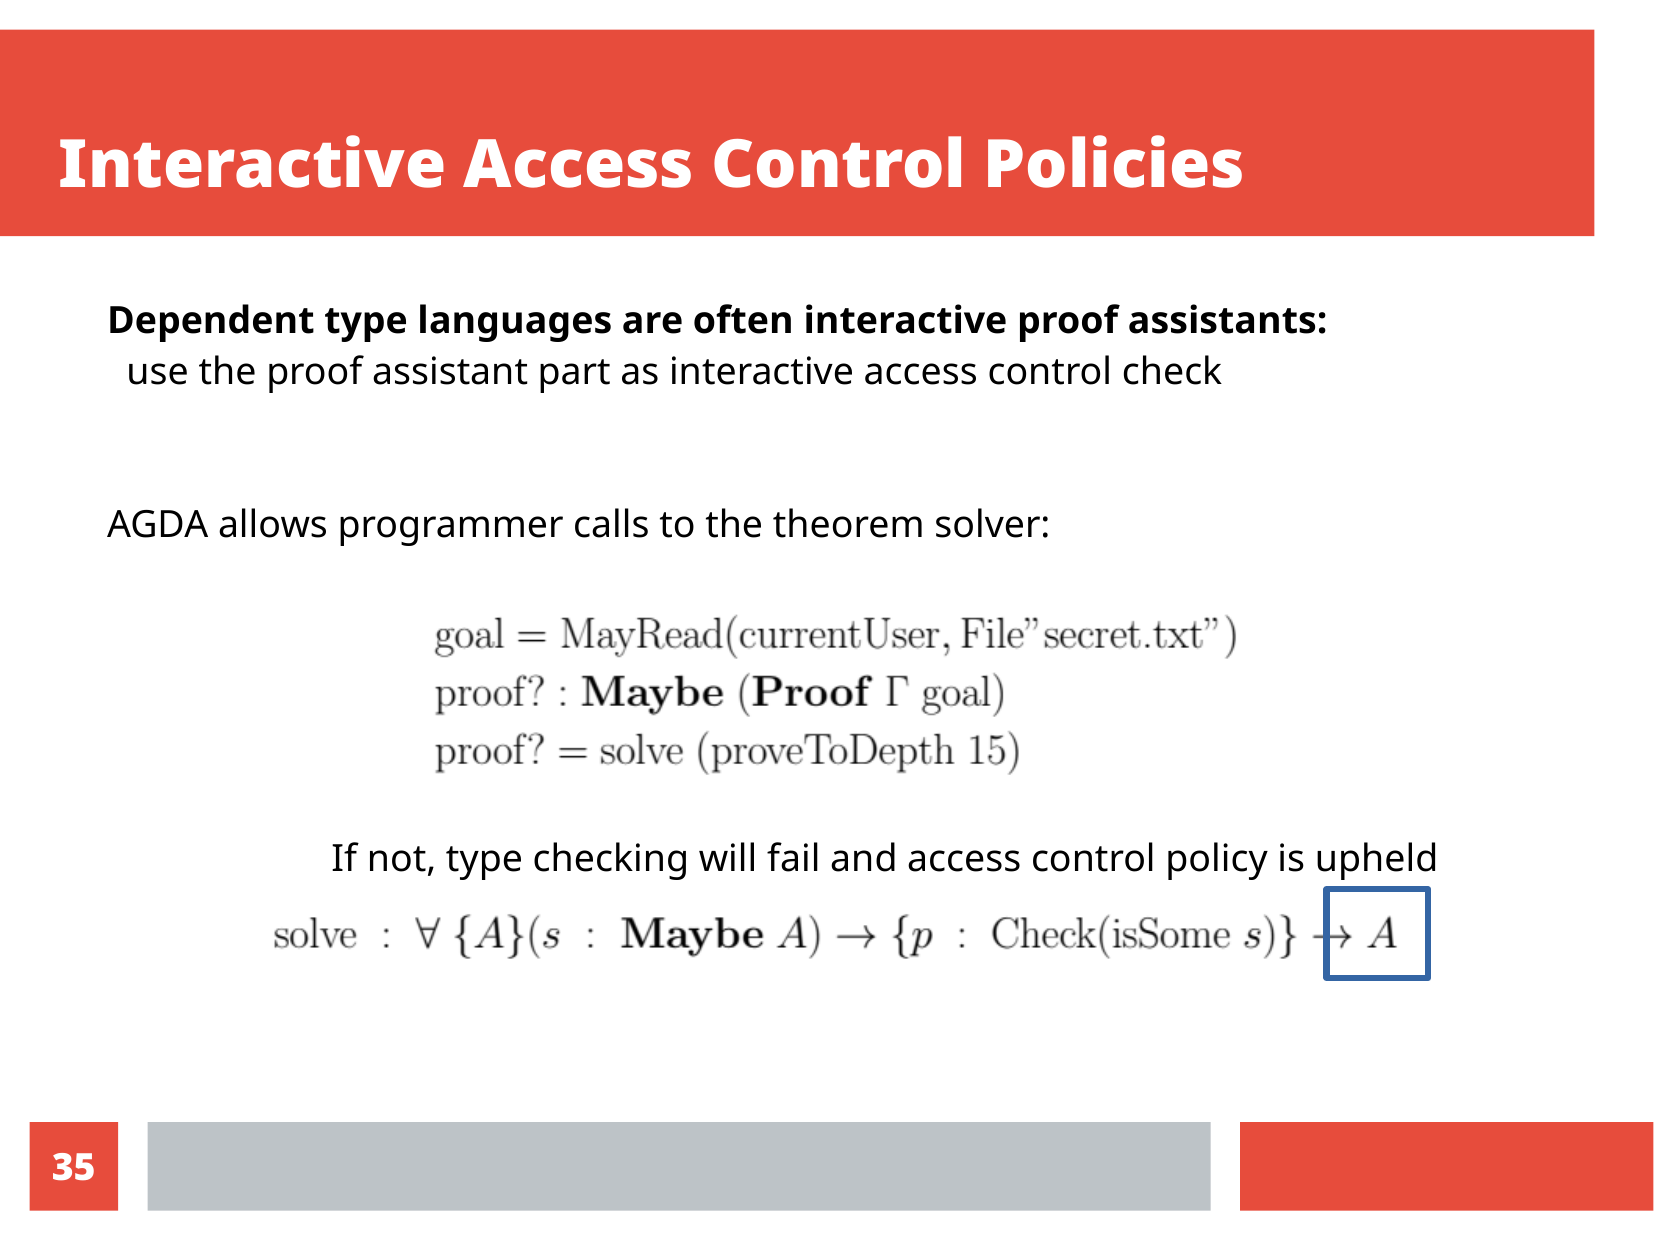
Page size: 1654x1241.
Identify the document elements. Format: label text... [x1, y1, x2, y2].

picture [264, 905, 1323, 970]
picture [1330, 905, 1408, 970]
text_box If not, type checking will fail and access control policy is upheld [316, 824, 1543, 883]
title Interactive Access Control Policies [59, 59, 1595, 207]
picture [425, 604, 1247, 786]
text_box Dependent type languages are often interactive proof assistants: use the proof assistant part as interactive access control check AGDA allows programmer calls to the theorem solver: [92, 286, 1513, 519]
